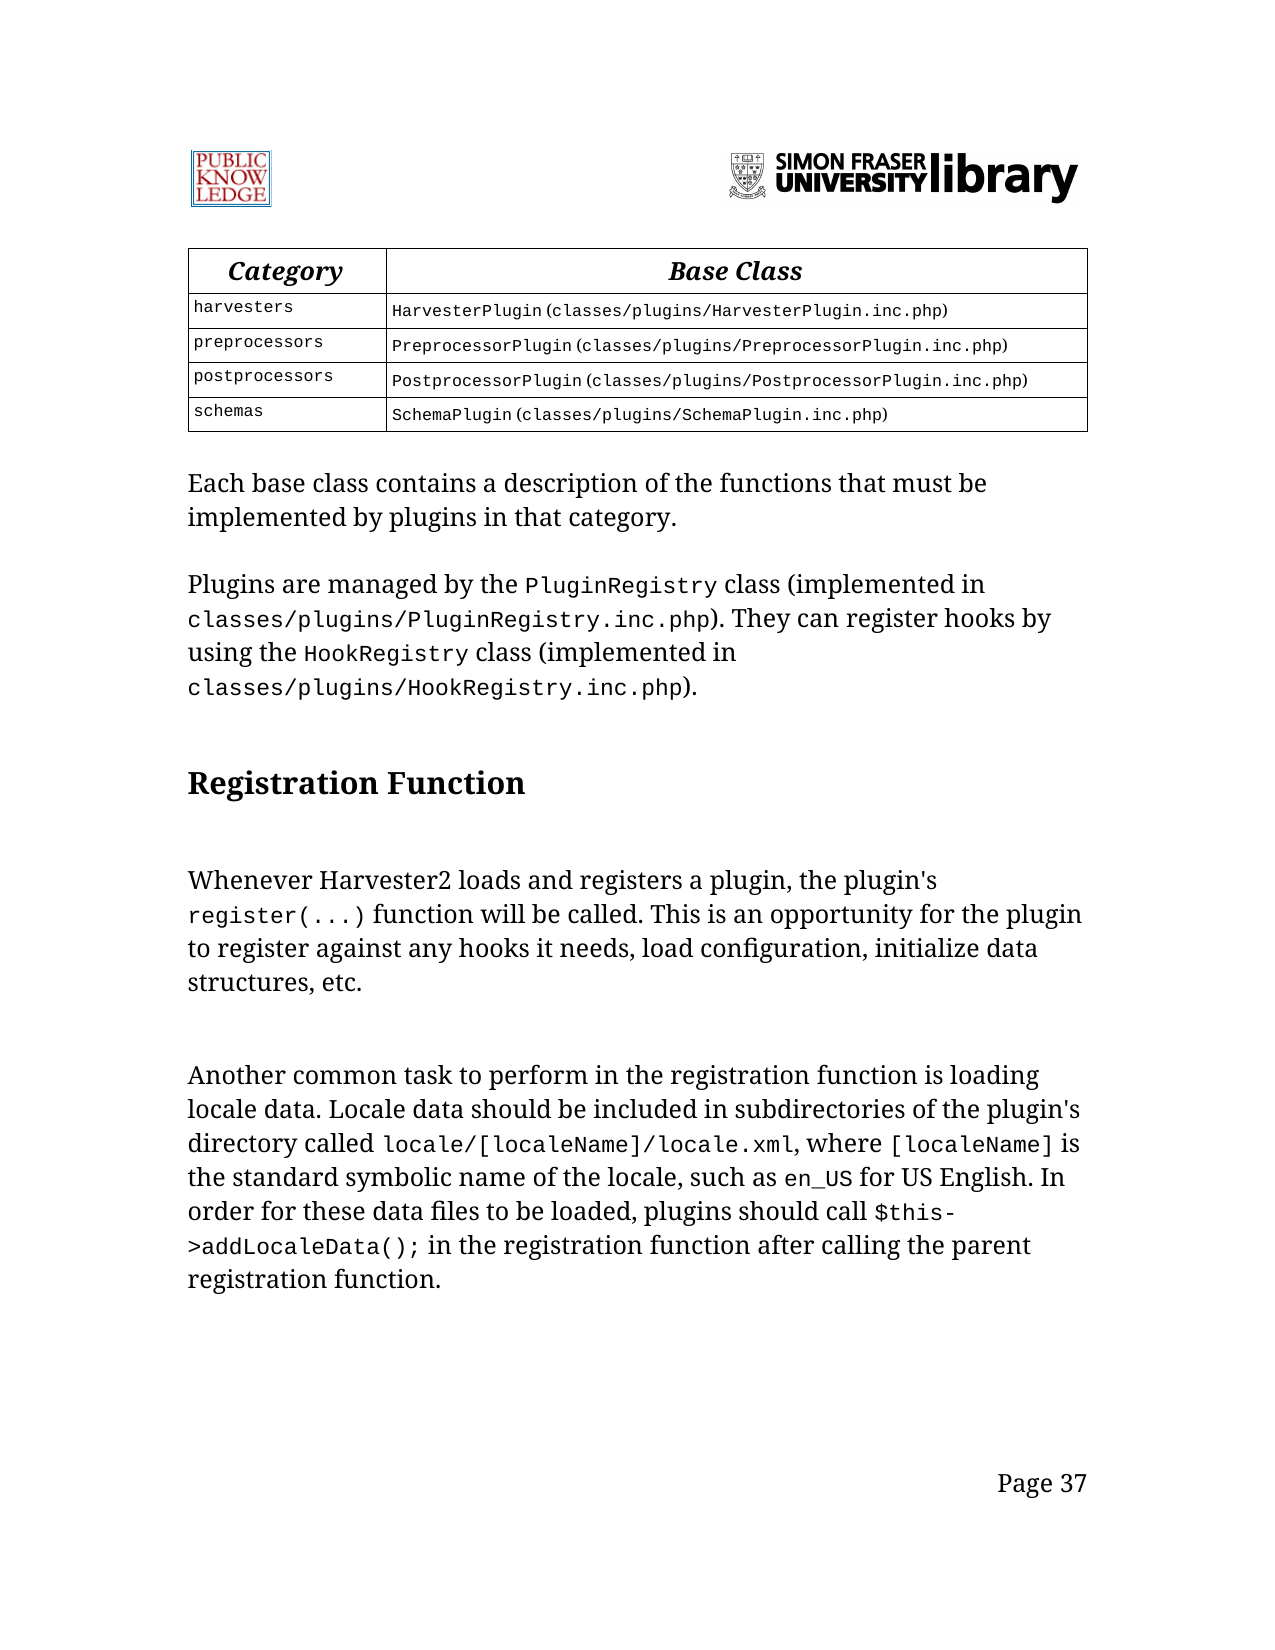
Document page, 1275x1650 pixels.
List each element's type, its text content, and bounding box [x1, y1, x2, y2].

table_cell PostprocessorPlugin (classes/plugins/PostprocessorPlugin.inc.php) [387, 363, 1087, 397]
table_header Category [189, 249, 386, 293]
table_cell schemas [189, 398, 386, 431]
table_cell HarvesterPlugin (classes/plugins/HarvesterPlugin.inc.php) [387, 294, 1087, 328]
table_cell PreprocessorPlugin (classes/plugins/PreprocessorPlugin.inc.php) [387, 329, 1087, 362]
table_cell preprocessors [189, 329, 386, 362]
text Another common task to perform in the registration function is loading locale data. Locale data should be included in subdirectories of the plugin's directory called locale/[localeName]/locale.xml, where [localeName] is the standard symbolic name of the locale, such as en_US for US English. In order for these data files to be loaded, plugins should call $this->addLocaleData(); in the registration function after calling the parent registration function. [187, 1057, 1087, 1295]
table_cell SchemaPlugin (classes/plugins/SchemaPlugin.inc.php) [387, 398, 1087, 431]
text Plugins are managed by the PluginRegistry class (implemented in classes/plugins/PluginRegistry.inc.php). They can register hooks by using the HookRegistry class (implemented in classes/plugins/HookRegistry.inc.php). [187, 567, 1087, 703]
subtitle Registration Function [187, 762, 1087, 804]
picture [723, 150, 1083, 207]
table_cell postprocessors [189, 363, 386, 397]
table_header Base Class [387, 249, 1087, 293]
text Whenever Harvester2 loads and registers a plugin, the plugin's register(...) function will be called. This is an opportunity for the plugin to register against any hooks it needs, load configuration, initialize data structures, etc. [187, 863, 1087, 998]
text Each base class contains a description of the functions that must be implemented by plugins in that category. [187, 465, 1087, 533]
picture [193, 150, 272, 205]
table_cell harvesters [189, 294, 386, 328]
